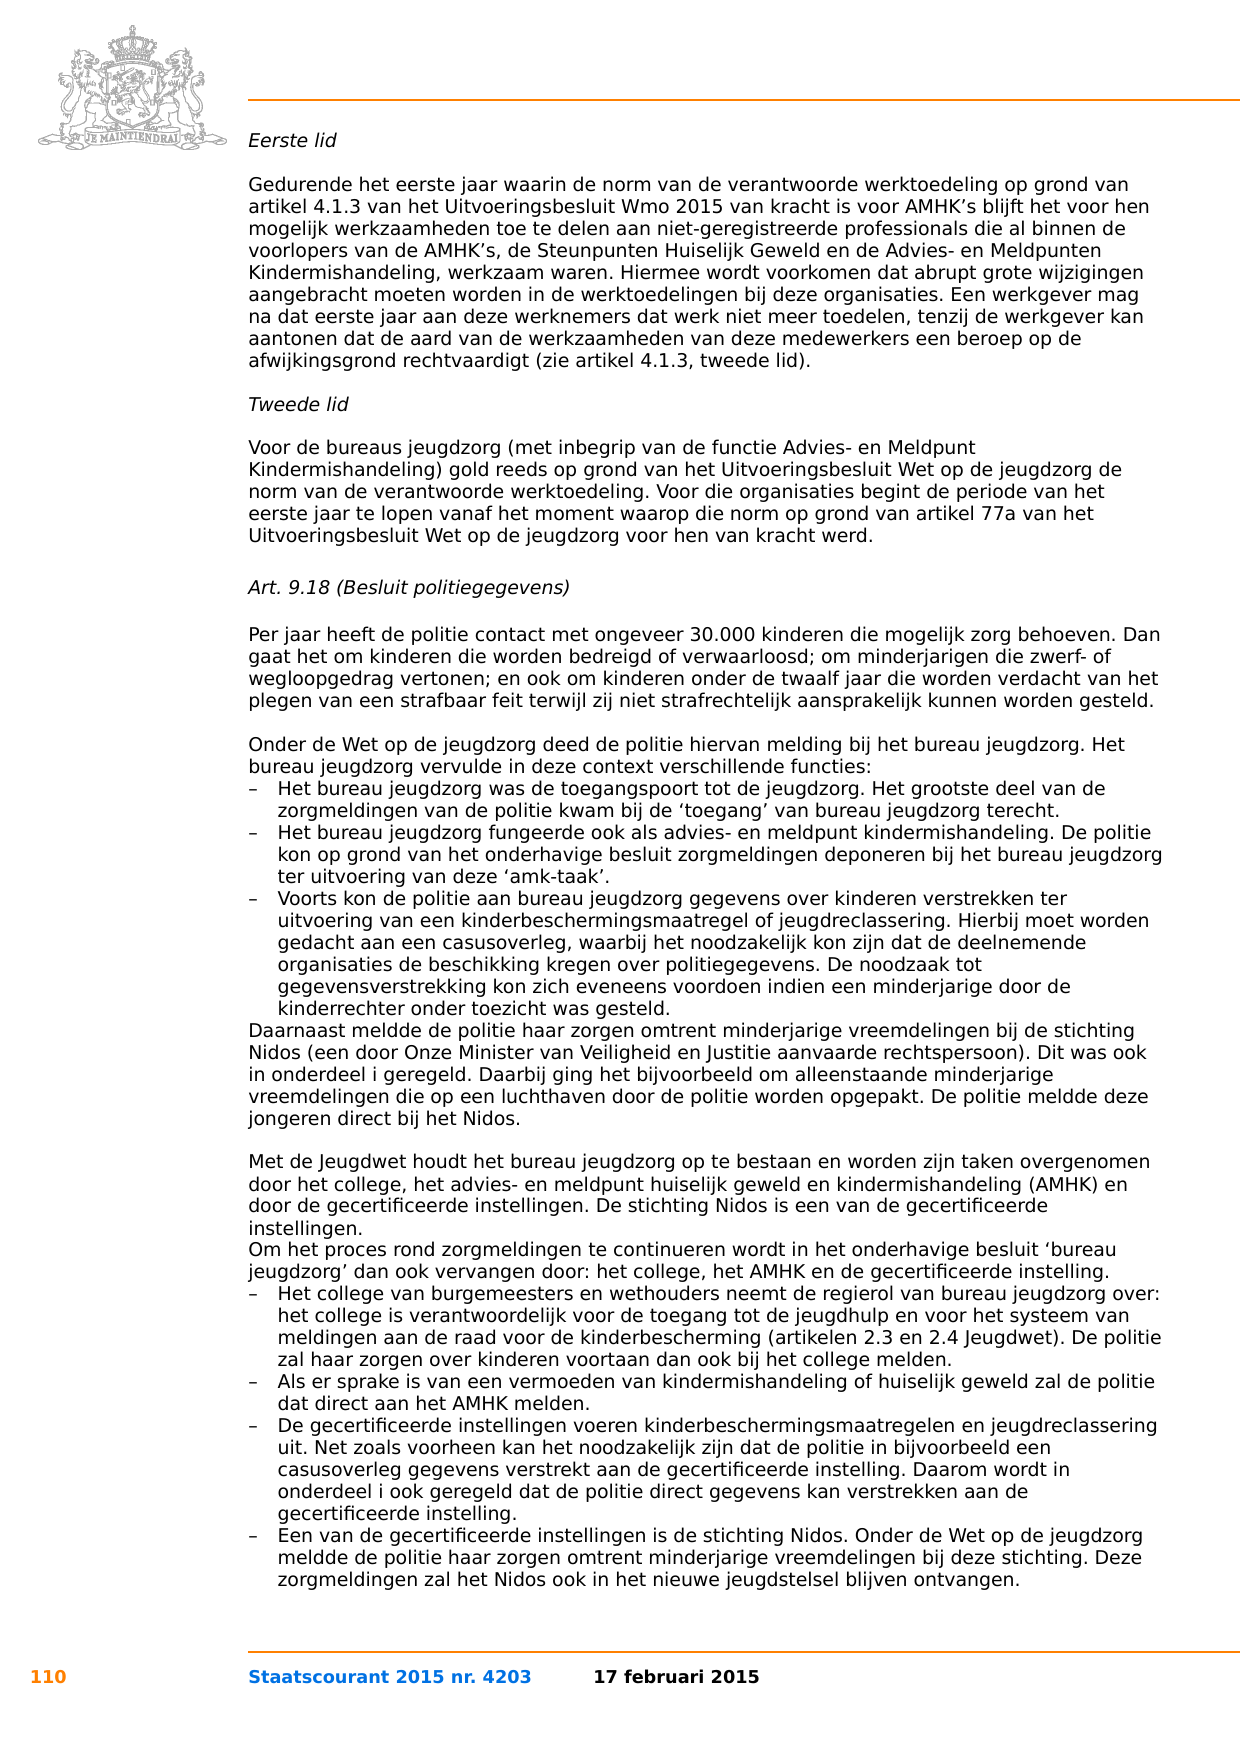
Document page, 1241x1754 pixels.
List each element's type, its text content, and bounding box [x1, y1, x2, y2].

text – Als er sprake is van een vermoeden van kindermishandeling of huiselijk geweld zal de politie dat direct aan het AMHK melden. [248, 1371, 1163, 1415]
subtitle Art. 9.18 (Besluit politiegegevens) [248, 577, 1163, 599]
text – De gecertificeerde instellingen voeren kinderbeschermingsmaatregelen en jeugdreclassering uit. Net zoals voorheen kan het noodzakelijk zijn dat de politie in bijvoorbeeld een casusoverleg gegevens verstrekt aan de gecertificeerde instelling. Daarom wordt in onderdeel i ook geregeld dat de politie direct gegevens kan verstrekken aan de gecertificeerde instelling. [248, 1415, 1163, 1525]
text – Het bureau jeugdzorg fungeerde ook als advies- en meldpunt kindermishandeling. De politie kon op grond van het onderhavige besluit zorgmeldingen deponeren bij het bureau jeugdzorg ter uitvoering van deze ‘amk-taak’. [248, 822, 1163, 888]
text – Voorts kon de politie aan bureau jeugdzorg gegevens over kinderen verstrekken ter uitvoering van een kinderbeschermingsmaatregel of jeugdreclassering. Hierbij moet worden gedacht aan een casusoverleg, waarbij het noodzakelijk kon zijn dat de deelnemende organisaties de beschikking kregen over politiegegevens. De noodzaak tot gegevensverstrekking kon zich eveneens voordoen indien een minderjarige door de kinderrechter onder toezicht was gesteld. [248, 888, 1163, 1020]
text – Een van de gecertificeerde instellingen is de stichting Nidos. Onder de Wet op de jeugdzorg meldde de politie haar zorgen omtrent minderjarige vreemdelingen bij deze stichting. Deze zorgmeldingen zal het Nidos ook in het nieuwe jeugdstelsel blijven ontvangen. [248, 1525, 1163, 1591]
text Voor de bureaus jeugdzorg (met inbegrip van de functie Advies- en Meldpunt Kindermishandeling) gold reeds op grond van het Uitvoeringsbesluit Wet op de jeugdzorg de norm van de verantwoorde werktoedeling. Voor die organisaties begint de periode van het eerste jaar te lopen vanaf het moment waarop die norm op grond van artikel 77a van het Uitvoeringsbesluit Wet op de jeugdzorg voor hen van kracht werd. [248, 437, 1163, 547]
text Per jaar heeft de politie contact met ongeveer 30.000 kinderen die mogelijk zorg behoeven. Dan gaat het om kinderen die worden bedreigd of verwaarloosd; om minderjarigen die zwerf- of wegloopgedrag vertonen; en ook om kinderen onder de twaalf jaar die worden verdacht van het plegen van een strafbaar feit terwijl zij niet strafrechtelijk aansprakelijk kunnen worden gesteld. [248, 624, 1163, 712]
text Onder de Wet op de jeugdzorg deed de politie hiervan melding bij het bureau jeugdzorg. Het bureau jeugdzorg vervulde in deze context verschillende functies: [248, 734, 1163, 778]
subtitle Eerste lid [248, 130, 1163, 152]
picture [38, 25, 227, 150]
text – Het bureau jeugdzorg was de toegangspoort tot de jeugdzorg. Het grootste deel van de zorgmeldingen van de politie kwam bij de ‘toegang’ van bureau jeugdzorg terecht. [248, 778, 1163, 822]
text Daarnaast meldde de politie haar zorgen omtrent minderjarige vreemdelingen bij de stichting Nidos (een door Onze Minister van Veiligheid en Justitie aanvaarde rechtspersoon). Dit was ook in onderdeel i geregeld. Daarbij ging het bijvoorbeeld om alleenstaande minderjarige vreemdelingen die op een luchthaven door de politie worden opgepakt. De politie meldde deze jongeren direct bij het Nidos. [248, 1020, 1163, 1129]
text Gedurende het eerste jaar waarin de norm van de verantwoorde werktoedeling op grond van artikel 4.1.3 van het Uitvoeringsbesluit Wmo 2015 van kracht is voor AMHK’s blijft het voor hen mogelijk werkzaamheden toe te delen aan niet-geregistreerde professionals die al binnen de voorlopers van de AMHK’s, de Steunpunten Huiselijk Geweld en de Advies- en Meldpunten Kindermishandeling, werkzaam waren. Hiermee wordt voorkomen dat abrupt grote wijzigingen aangebracht moeten worden in de werktoedelingen bij deze organisaties. Een werkgever mag na dat eerste jaar aan deze werknemers dat werk niet meer toedelen, tenzij de werkgever kan aantonen dat de aard van de werkzaamheden van deze medewerkers een beroep op de afwijkingsgrond rechtvaardigt (zie artikel 4.1.3, tweede lid). [248, 174, 1163, 372]
text Met de Jeugdwet houdt het bureau jeugdzorg op te bestaan en worden zijn taken overgenomen door het college, het advies- en meldpunt huiselijk geweld en kindermishandeling (AMHK) en door de gecertificeerde instellingen. De stichting Nidos is een van de gecertificeerde instellingen. [248, 1151, 1163, 1239]
subtitle Tweede lid [248, 393, 1163, 415]
text Om het proces rond zorgmeldingen te continueren wordt in het onderhavige besluit ‘bureau jeugdzorg’ dan ook vervangen door: het college, het AMHK en de gecertificeerde instelling. [248, 1239, 1163, 1283]
text – Het college van burgemeesters en wethouders neemt de regierol van bureau jeugdzorg over: het college is verantwoordelijk voor de toegang tot de jeugdhulp en voor het systeem van meldingen aan de raad voor de kinderbescherming (artikelen 2.3 en 2.4 Jeugdwet). De politie zal haar zorgen over kinderen voortaan dan ook bij het college melden. [248, 1283, 1163, 1371]
